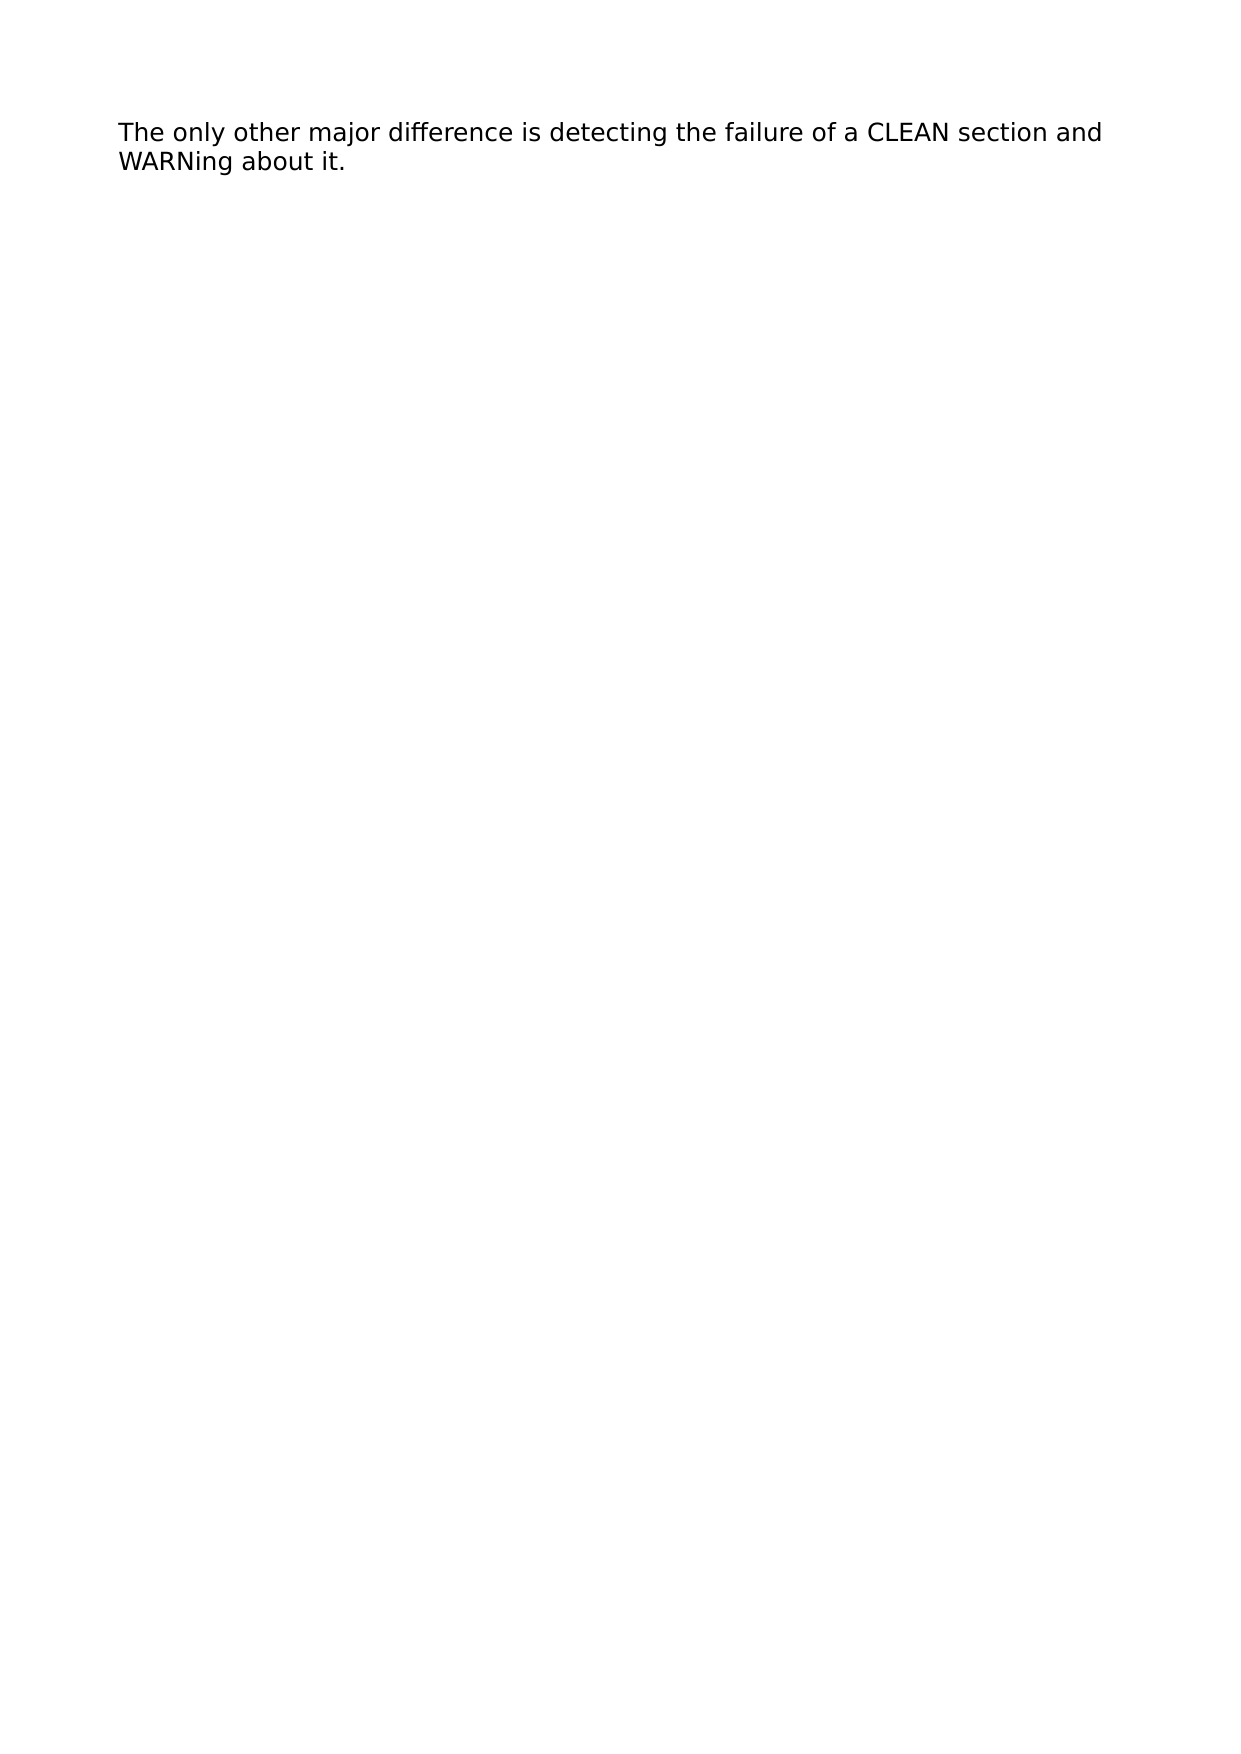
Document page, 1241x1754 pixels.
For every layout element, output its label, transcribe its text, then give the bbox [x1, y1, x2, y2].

text The only other major difference is detecting the failure of a CLEAN section and WARNing about it. [118, 118, 1122, 176]
